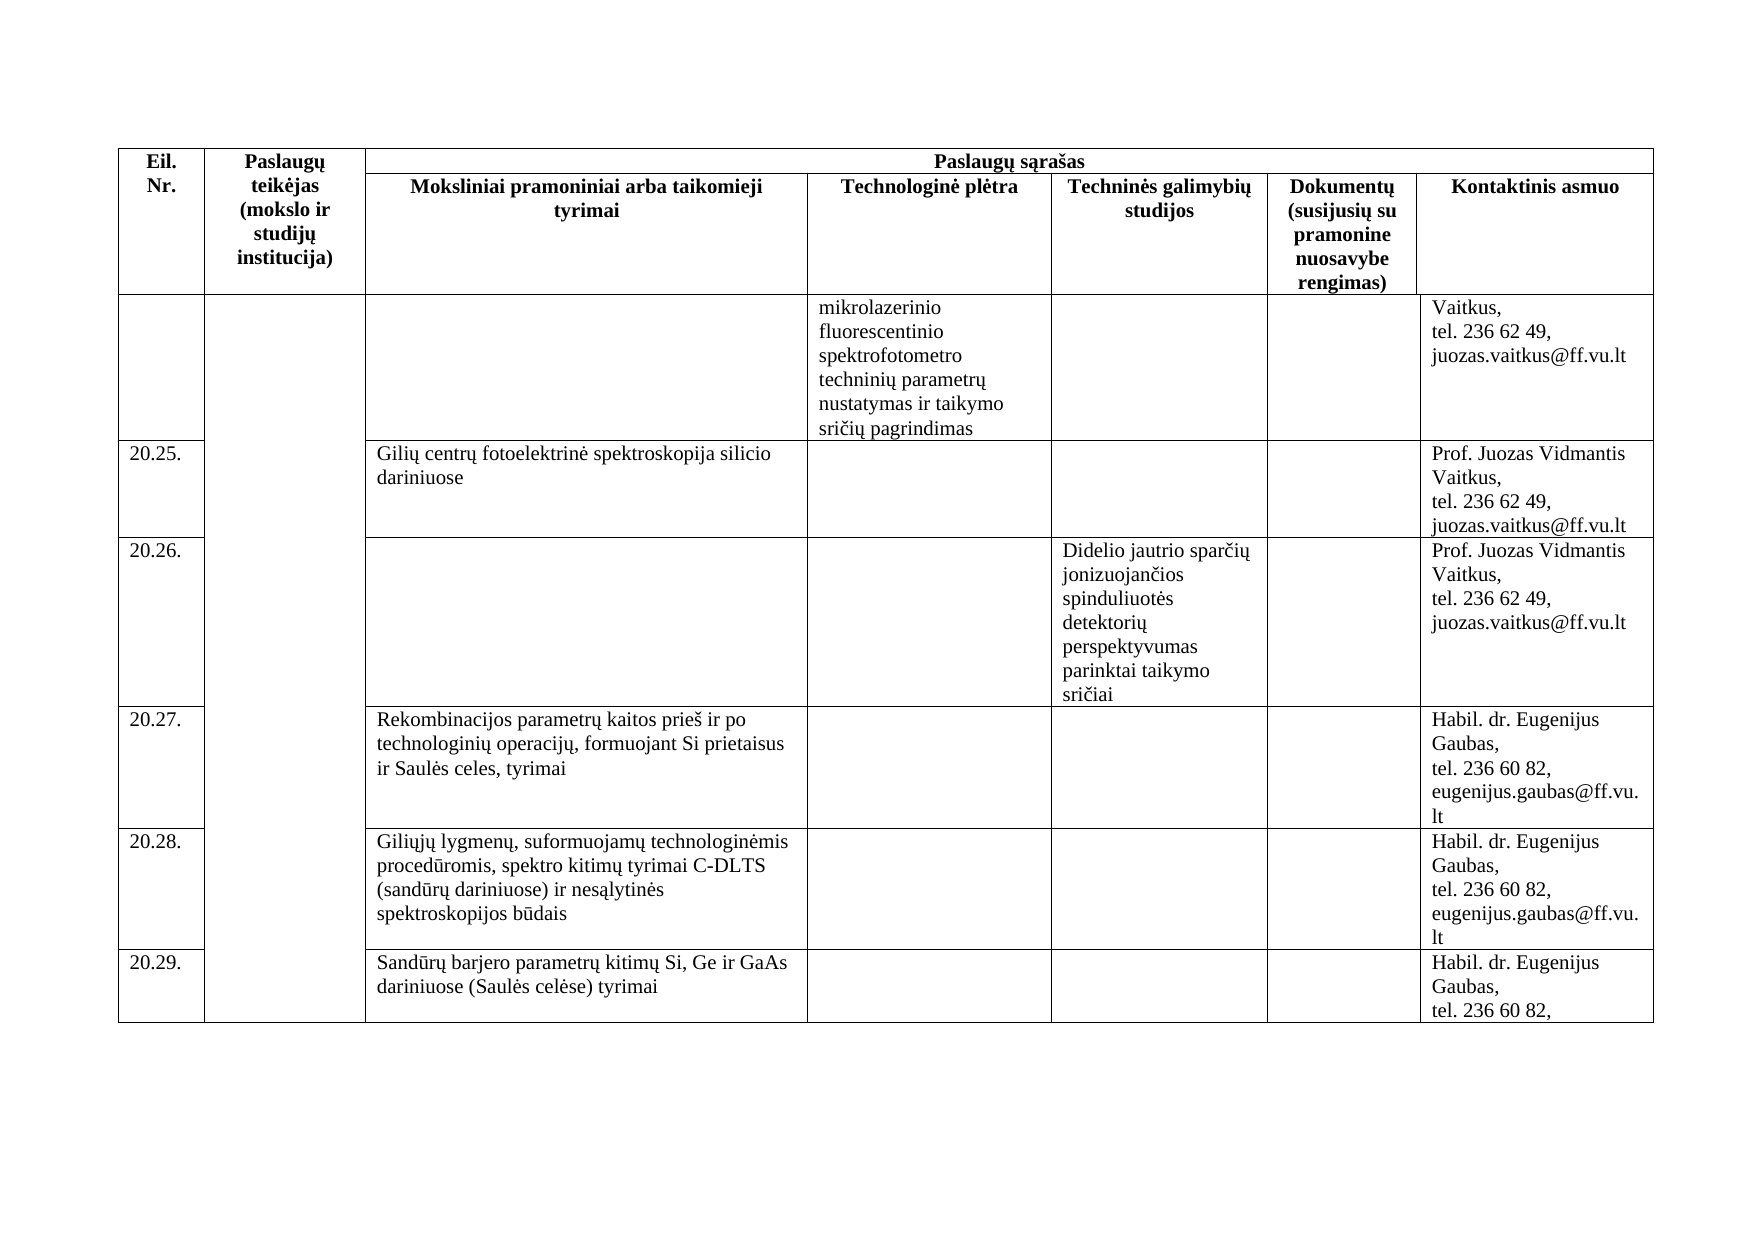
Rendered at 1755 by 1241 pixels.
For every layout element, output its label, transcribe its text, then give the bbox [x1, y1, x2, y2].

table_cell 20.29. [119, 950, 204, 1022]
table_cell Habil. dr. Eugenijus Gaubas, tel. 236 60 82, [1421, 950, 1653, 1022]
table_cell Technologinė plėtra [808, 174, 1051, 294]
table_cell Didelio jautrio sparčių jonizuojančios spinduliuotės detektorių perspektyvumas parinktai taikymo sričiai [1052, 538, 1267, 706]
table_header Paslaugų teikėjas (mokslo ir studijų institucija) [205, 149, 365, 294]
table_cell Habil. dr. Eugenijus Gaubas, tel. 236 60 82, eugenijus.gaubas@ff.vu.lt [1421, 829, 1653, 949]
table_cell [808, 950, 1051, 1022]
table_cell Prof. Juozas Vidmantis Vaitkus, tel. 236 62 49, juozas.vaitkus@ff.vu.lt [1421, 441, 1653, 537]
table_header Eil. Nr. [119, 149, 204, 294]
table_cell [119, 295, 204, 439]
table_cell Gilių centrų fotoelektrinė spektroskopija silicio dariniuose [366, 441, 807, 537]
table_cell [808, 829, 1051, 949]
table_cell [808, 441, 1051, 537]
table_cell Habil. dr. Eugenijus Gaubas, tel. 236 60 82, eugenijus.gaubas@ff.vu.lt [1421, 707, 1653, 828]
table_cell [366, 538, 807, 706]
table_cell 20.25. [119, 441, 204, 537]
table_cell [366, 295, 807, 439]
table_cell [1268, 538, 1420, 706]
table_cell Techninės galimybių studijos [1052, 174, 1267, 294]
table_cell mikrolazerinio fluorescentinio spektrofotometro techninių parametrų nustatymas ir taikymo sričių pagrindimas [808, 295, 1051, 439]
table_cell [1052, 707, 1267, 828]
table_cell Sandūrų barjero parametrų kitimų Si, Ge ir GaAs dariniuose (Saulės celėse) tyrimai [366, 950, 807, 1022]
table_cell Dokumentų (susijusių su pramonine nuosavybe rengimas) [1268, 174, 1416, 294]
table_cell [1052, 295, 1267, 439]
table_cell [808, 707, 1051, 828]
table_cell [1052, 829, 1267, 949]
table_cell Vaitkus, tel. 236 62 49, juozas.vaitkus@ff.vu.lt [1421, 295, 1653, 439]
table_cell [808, 538, 1051, 706]
table_cell Prof. Juozas Vidmantis Vaitkus, tel. 236 62 49, juozas.vaitkus@ff.vu.lt [1421, 538, 1653, 706]
table_cell 20.28. [119, 829, 204, 949]
table_cell [205, 295, 365, 1022]
table_cell [1268, 950, 1420, 1022]
table_cell [1052, 950, 1267, 1022]
table_cell Giliųjų lygmenų, suformuojamų technologinėmis procedūromis, spektro kitimų tyrimai C-DLTS (sandūrų dariniuose) ir nesąlytinės spektroskopijos būdais [366, 829, 807, 949]
table_cell Moksliniai pramoniniai arba taikomieji tyrimai [366, 174, 807, 294]
table_header Paslaugų sąrašas [366, 149, 1653, 173]
table_cell Kontaktinis asmuo [1417, 174, 1653, 294]
table_cell 20.26. [119, 538, 204, 706]
table_cell [1268, 441, 1420, 537]
table_cell [1268, 707, 1420, 828]
table_cell [1268, 829, 1420, 949]
table_cell 20.27. [119, 707, 204, 828]
table_cell [1052, 441, 1267, 537]
table_cell Rekombinacijos parametrų kaitos prieš ir po technologinių operacijų, formuojant Si prietaisus ir Saulės celes, tyrimai [366, 707, 807, 828]
table_cell [1268, 295, 1420, 439]
